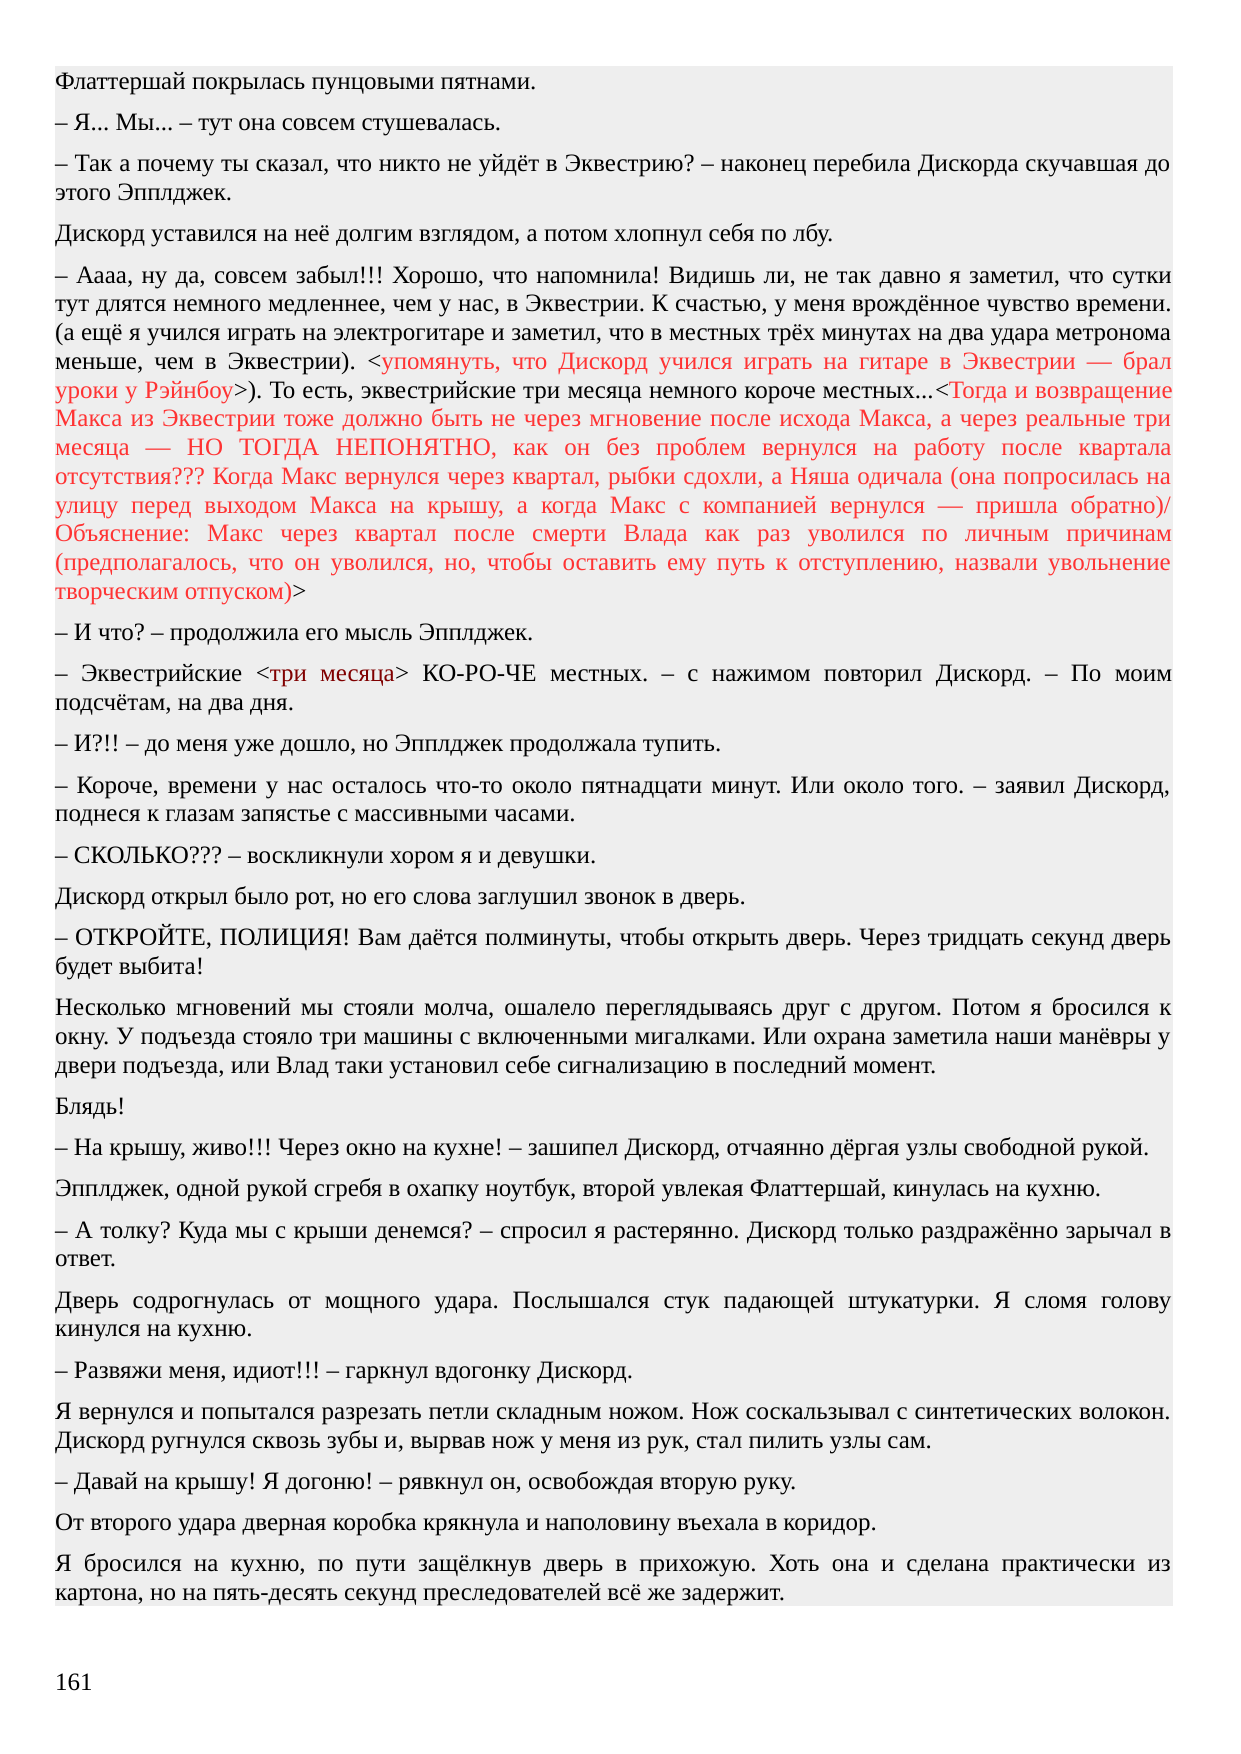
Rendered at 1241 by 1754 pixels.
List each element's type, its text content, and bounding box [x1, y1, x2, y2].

text Дискорд открыл было рот, но его слова заглушил звонок в дверь. [55, 881, 1173, 910]
text Флаттершай покрылась пунцовыми пятнами. [55, 66, 1173, 95]
text – Развяжи меня, идиот!!! – гаркнул вдогонку Дискорд. [55, 1355, 1173, 1383]
text – ОТКРОЙТЕ, ПОЛИЦИЯ! Вам даётся полминуты, чтобы открыть дверь. Через тридцать секунд дверь будет выбита! [55, 922, 1173, 980]
text Эпплджек, одной рукой сгребя в охапку ноутбук, второй увлекая Флаттершай, кинулась на кухню. [55, 1173, 1173, 1202]
text Я бросился на кухню, по пути защёлкнув дверь в прихожую. Хоть она и сделана практически из картона, но на пять-десять секунд преследователей всё же задержит. [55, 1548, 1173, 1606]
text Я вернулся и попытался разрезать петли складным ножом. Нож соскальзывал с синтетических волокон. Дискорд ругнулся сквозь зубы и, вырвав нож у меня из рук, стал пилить узлы сам. [55, 1396, 1173, 1453]
text – И что? – продолжила его мысль Эпплджек. [55, 617, 1173, 646]
text – Давай на крышу! Я догоню! – рявкнул он, освобождая вторую руку. [55, 1466, 1173, 1495]
text – Короче, времени у нас осталось что-то около пятнадцати минут. Или около того. – заявил Дискорд, поднеся к глазам запястье с массивными часами. [55, 770, 1173, 827]
text – А толку? Куда мы с крыши денемся? – спросил я растерянно. Дискорд только раздражённо зарычал в ответ. [55, 1215, 1173, 1272]
text – Я... Мы... – тут она совсем стушевалась. [55, 107, 1173, 136]
text – Эквестрийские <три месяца> КО-РО-ЧЕ местных. – с нажимом повторил Дискорд. – По моим подсчётам, на два дня. [55, 658, 1173, 716]
text – Так а почему ты сказал, что никто не уйдёт в Эквестрию? – наконец перебила Дискорда скучавшая до этого Эпплджек. [55, 148, 1173, 206]
text – СКОЛЬКО??? – воскликнули хором я и девушки. [55, 840, 1173, 868]
text Дискорд уставился на неё долгим взглядом, а потом хлопнул себя по лбу. [55, 218, 1173, 247]
text Дверь содрогнулась от мощного удара. Послышался стук падающей штукатурки. Я сломя голову кинулся на кухню. [55, 1285, 1173, 1342]
text Несколько мгновений мы стояли молча, ошалело переглядываясь друг с другом. Потом я бросился к окну. У подъезда стояло три машины с включенными мигалками. Или охрана заметила наши манёвры у двери подъезда, или Влад таки установил себе сигнализацию в последний момент. [55, 992, 1173, 1078]
text – На крышу, живо!!! Через окно на кухне! – зашипел Дискорд, отчаянно дёргая узлы свободной рукой. [55, 1132, 1173, 1161]
text – И?!! – до меня уже дошло, но Эпплджек продолжала тупить. [55, 728, 1173, 757]
text – Аааа, ну да, совсем забыл!!! Хорошо, что напомнила! Видишь ли, не так давно я заметил, что сутки тут длятся немного медленнее, чем у нас, в Эквестрии. К счастью, у меня врождённое чувство времени. (а ещё я учился играть на электрогитаре и заметил, что в местных трёх минутах на два удара метронома меньше, чем в Эквестрии). <упомянуть, что Дискорд учился играть на гитаре в Эквестрии — брал уроки у Рэйнбоу>). То есть, эквестрийские три месяца немного короче местных...<Тогда и возвращение Макса из Эквестрии тоже должно быть не через мгновение после исхода Макса, а через реальные три месяца — НО ТОГДА НЕПОНЯТНО, как он без проблем вернулся на работу после квартала отсутствия??? Когда Макс вернулся через квартал, рыбки сдохли, а Няша одичала (она попросилась на улицу перед выходом Макса на крышу, а когда Макс с компанией вернулся — пришла обратно)/ Объяснение: Макс через квартал после смерти Влада как раз уволился по личным причинам (предполагалось, что он уволился, но, чтобы оставить ему путь к отступлению, назвали увольнение творческим отпуском)> [55, 260, 1173, 605]
text От второго удара дверная коробка крякнула и наполовину въехала в коридор. [55, 1507, 1173, 1536]
text Блядь! [55, 1091, 1173, 1120]
